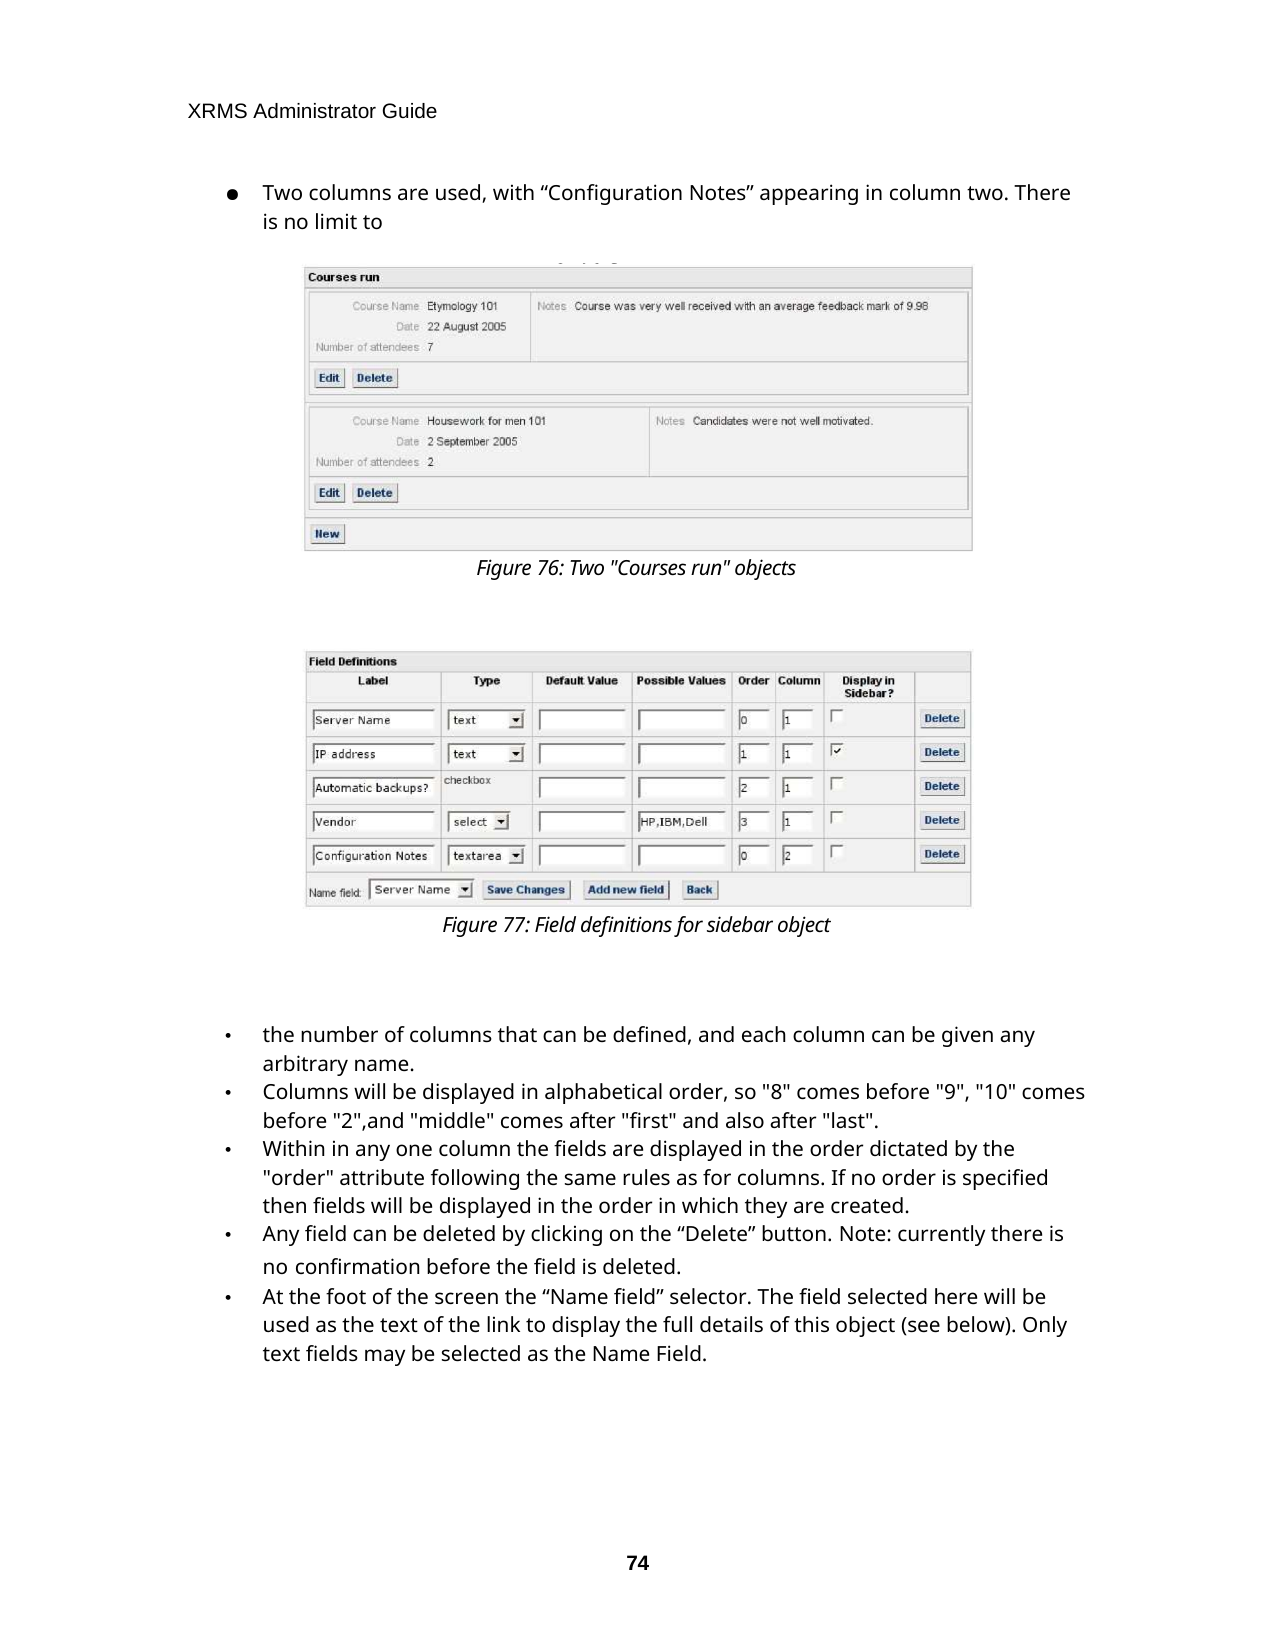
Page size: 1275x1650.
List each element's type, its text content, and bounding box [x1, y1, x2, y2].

list Two columns are used, with “Configuration Notes” appearing in column two. There is no limit to [225, 178, 1087, 235]
picture [300, 647, 976, 911]
list At the foot of the screen the “Name field” selector. The field selected here will be used as the text of the link to display the full details of this object (see below). Only text fields may be selected as the Name Field. [225, 1282, 1087, 1367]
list the number of columns that can be defined, and each column can be given any arbitrary name. [225, 1020, 1087, 1077]
list Columns will be displayed in alphabetical order, so "8" comes before "9", "10" comes before "2",and "middle" comes after "first" and also after "last". [225, 1077, 1087, 1134]
list Any field can be deleted by clicking on the “Delete” button. Note: currently there is no confirmation before the field is deleted. [225, 1219, 1087, 1282]
list Within in any one column the fields are displayed in the order dictated by the "order" attribute following the same rules as for columns. If no order is specified then fields will be displayed in the order in which they are created. [225, 1134, 1087, 1219]
picture [300, 263, 976, 554]
text Figure 76: Two "Courses run" objects [187, 554, 1087, 582]
text Figure 77: Field definitions for sidebar object [187, 911, 1087, 938]
